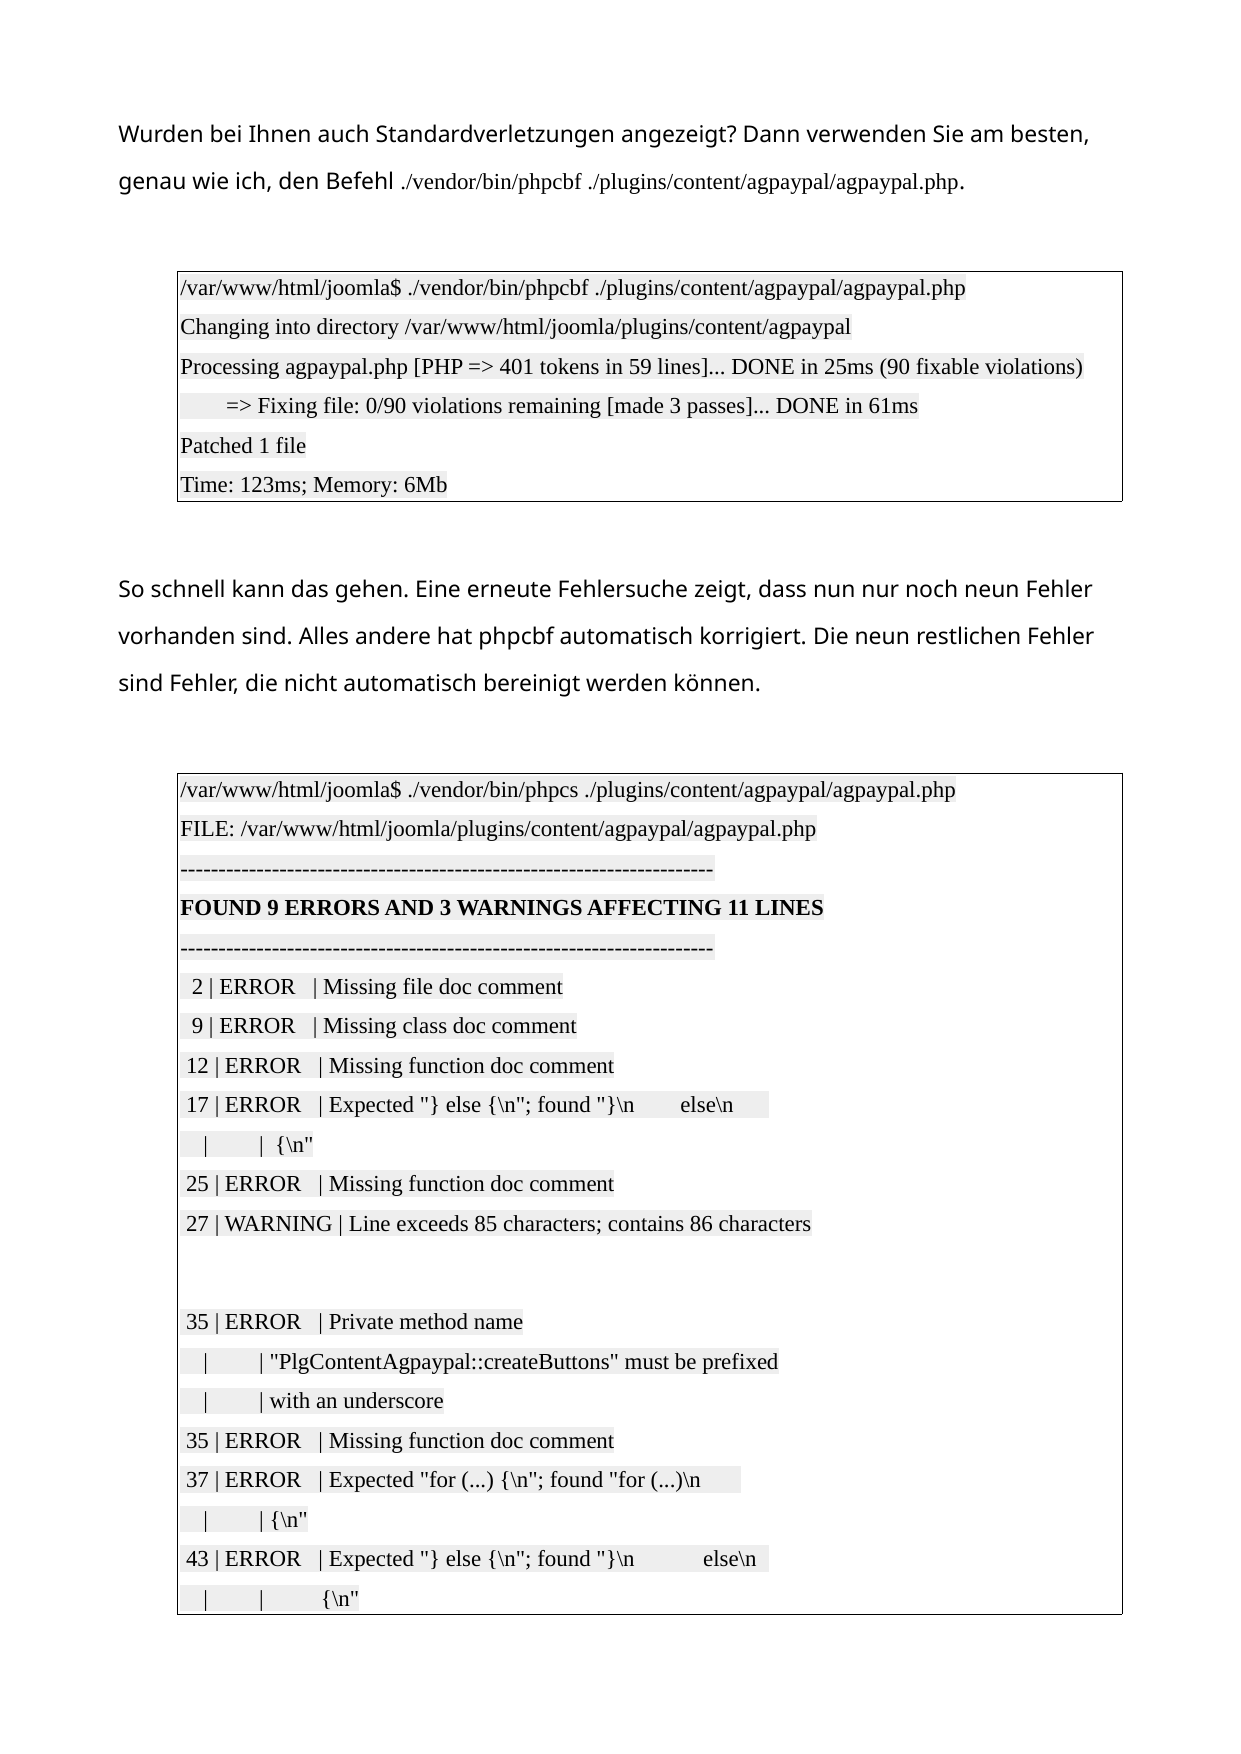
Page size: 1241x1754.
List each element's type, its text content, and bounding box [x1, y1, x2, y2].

text So schnell kann das gehen. Eine erneute Fehlersuche zeigt, dass nun nur noch neun Fehler vorhanden sind. Alles andere hat phpcbf automatisch korrigiert. Die neun restlichen Fehler sind Fehler, die nicht automatisch bereinigt werden können. [118, 573, 1122, 698]
text Wurden bei Ihnen auch Standardverletzungen angezeigt? Dann verwenden Sie am besten, genau wie ich, den Befehl ./vendor/bin/phpcbf ./plugins/content/agpaypal/agpaypal.php. [118, 118, 1122, 196]
text /var/www/html/joomla$ ./vendor/bin/phpcbf ./plugins/content/agpaypal/agpaypal.php Changing into directory /var/www/html/joomla/plugins/content/agpaypal Processing agpaypal.php [PHP => 401 tokens in 59 lines]... DONE in 25ms (90 fixable violations) => Fixing file: 0/90 violations remaining [made 3 passes]... DONE in 61ms Patched 1 file Time: 123ms; Memory: 6Mb [178, 272, 1122, 501]
text /var/www/html/joomla$ ./vendor/bin/phpcs ./plugins/content/agpaypal/agpaypal.php FILE: /var/www/html/joomla/plugins/content/agpaypal/agpaypal.php ---------------------------------------------------------------------- FOUND 9 ERRORS AND 3 WARNINGS AFFECTING 11 LINES ---------------------------------------------------------------------- 2 | ERROR | Missing file doc comment 9 | ERROR | Missing class doc comment 12 | ERROR | Missing function doc comment 17 | ERROR | Expected "} else {\n"; found "}\n else\n | | {\n" 25 | ERROR | Missing function doc comment 27 | WARNING | Line exceeds 85 characters; contains 86 characters [178, 774, 1122, 1236]
text 35 | ERROR | Private method name | | "PlgContentAgpaypal::createButtons" must be prefixed | | with an underscore 35 | ERROR | Missing function doc comment 37 | ERROR | Expected "for (...) {\n"; found "for (...)\n | | {\n" 43 | ERROR | Expected "} else {\n"; found "}\n else\n | | {\n" [178, 1305, 1122, 1614]
